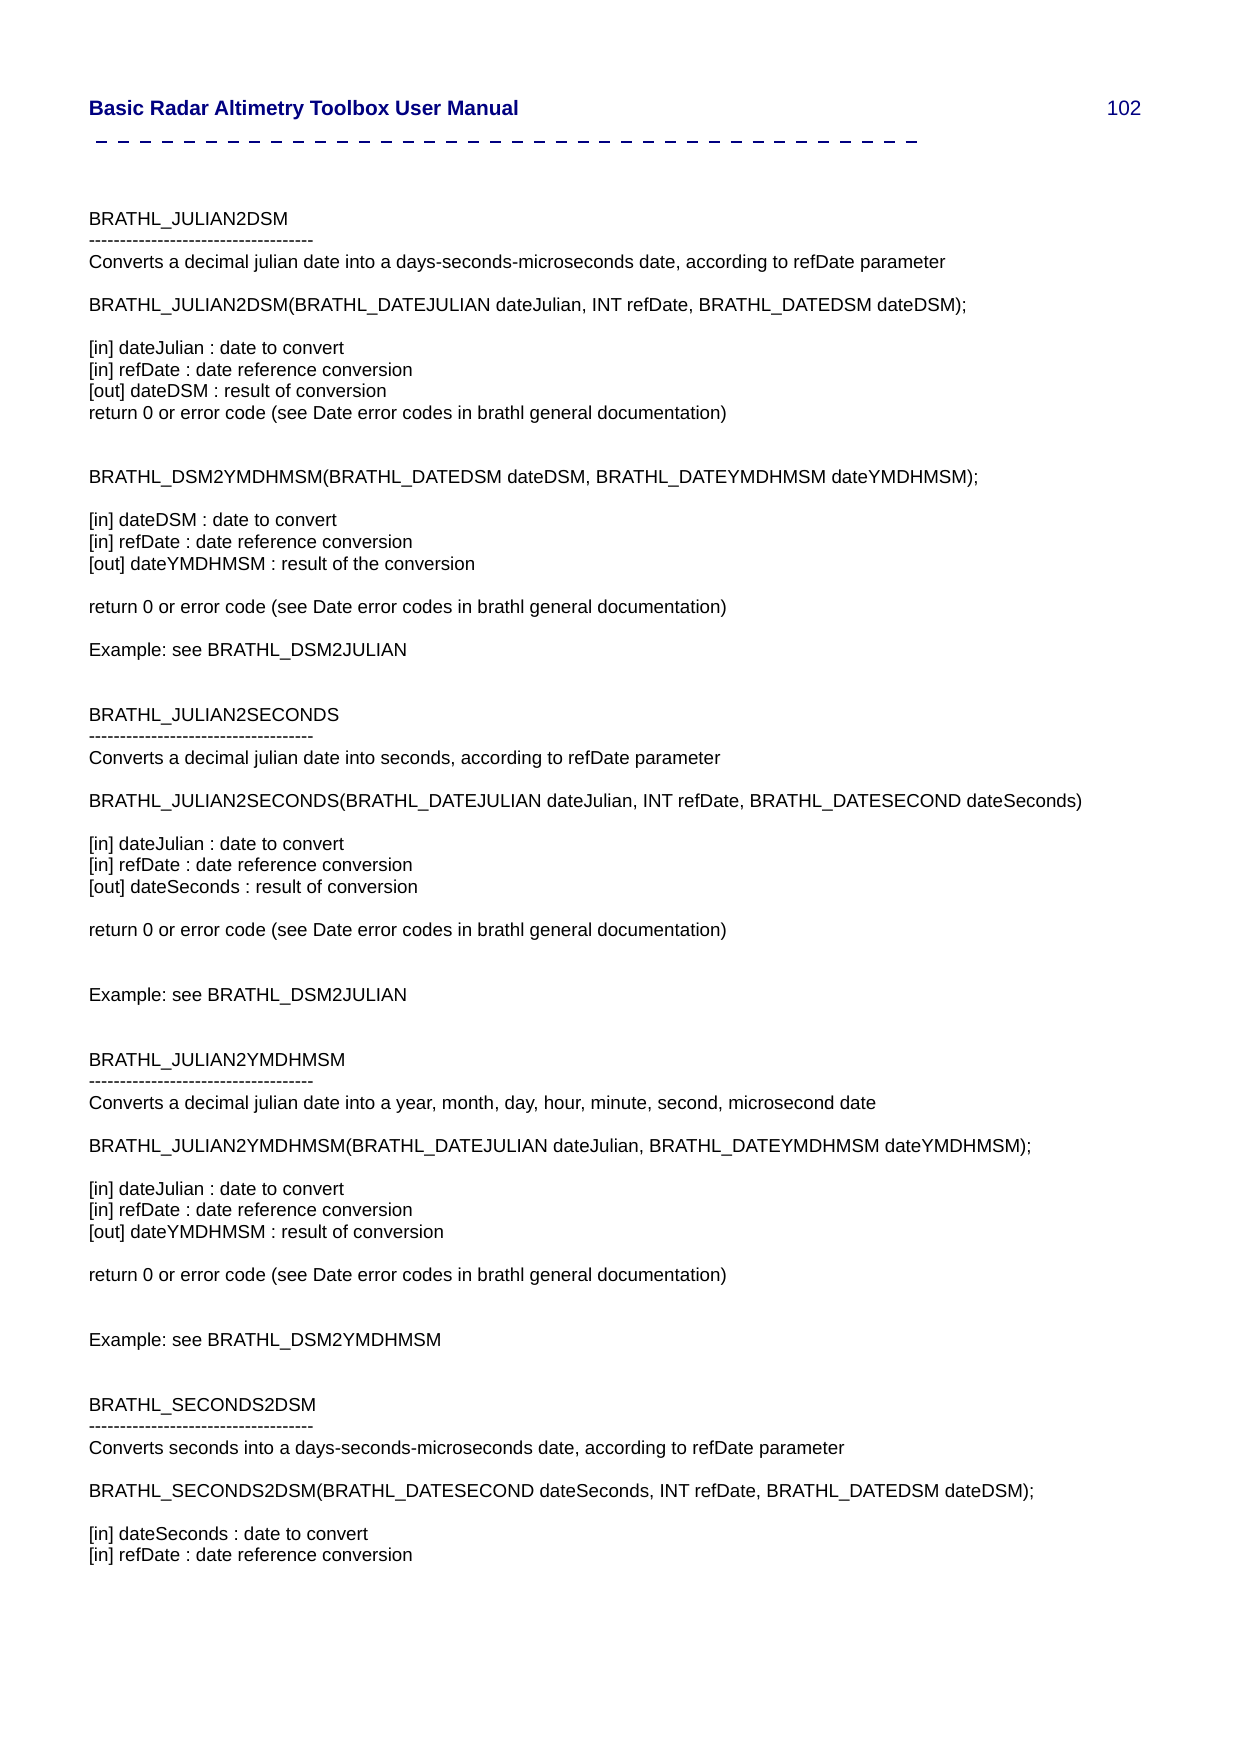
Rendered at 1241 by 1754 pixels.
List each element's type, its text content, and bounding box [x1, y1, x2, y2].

text Converts seconds into a days-seconds-microseconds date, according to refDate parameter [88, 1436, 1152, 1458]
text BRATHL_SECONDS2DSM [88, 1393, 1152, 1415]
text BRATHL_JULIAN2DSM(BRATHL_DATEJULIAN dateJulian, INT refDate, BRATHL_DATEDSM dateDSM); [88, 294, 1152, 315]
text BRATHL_DSM2YMDHMSM(BRATHL_DATEDSM dateDSM, BRATHL_DATEYMDHMSM dateYMDHMSM); [88, 466, 1152, 488]
text BRATHL_JULIAN2YMDHMSM(BRATHL_DATEJULIAN dateJulian, BRATHL_DATEYMDHMSM dateYMDHMSM); [88, 1134, 1152, 1156]
text [out] dateYMDHMSM : result of conversion [88, 1221, 1152, 1242]
text [in] dateJulian : date to convert [88, 1178, 1152, 1199]
text [in] dateDSM : date to convert [88, 509, 1152, 531]
text Example: see BRATHL_DSM2JULIAN [88, 639, 1152, 660]
text BRATHL_JULIAN2SECONDS [88, 703, 1152, 725]
text return 0 or error code (see Date error codes in brathl general documentation) [88, 1264, 1152, 1286]
text Example: see BRATHL_DSM2JULIAN [88, 984, 1152, 1005]
text Converts a decimal julian date into seconds, according to refDate parameter [88, 746, 1152, 768]
text [out] dateDSM : result of conversion [88, 380, 1152, 401]
text [in] refDate : date reference conversion [88, 854, 1152, 876]
text ------------------------------------ [88, 1070, 1152, 1091]
text Converts a decimal julian date into a days-seconds-microseconds date, according to refDate parameter [88, 251, 1152, 272]
text [in] dateJulian : date to convert [88, 833, 1152, 854]
text [in] refDate : date reference conversion [88, 358, 1152, 380]
text [in] refDate : date reference conversion [88, 531, 1152, 552]
text ------------------------------------ [88, 229, 1152, 251]
text return 0 or error code (see Date error codes in brathl general documentation) [88, 401, 1152, 423]
text Example: see BRATHL_DSM2YMDHMSM [88, 1329, 1152, 1350]
text Converts a decimal julian date into a year, month, day, hour, minute, second, microsecond date [88, 1091, 1152, 1113]
text [in] refDate : date reference conversion [88, 1199, 1152, 1221]
text BRATHL_SECONDS2DSM(BRATHL_DATESECOND dateSeconds, INT refDate, BRATHL_DATEDSM dateDSM); [88, 1479, 1152, 1501]
text [out] dateSeconds : result of conversion [88, 876, 1152, 897]
text ------------------------------------ [88, 725, 1152, 746]
text BRATHL_JULIAN2SECONDS(BRATHL_DATEJULIAN dateJulian, INT refDate, BRATHL_DATESECOND dateSeconds) [88, 789, 1152, 811]
text BRATHL_JULIAN2DSM [88, 207, 1152, 229]
text ------------------------------------ [88, 1415, 1152, 1436]
text [in] dateSeconds : date to convert [88, 1523, 1152, 1544]
text [in] dateJulian : date to convert [88, 337, 1152, 358]
text BRATHL_JULIAN2YMDHMSM [88, 1048, 1152, 1070]
text return 0 or error code (see Date error codes in brathl general documentation) [88, 596, 1152, 617]
text [in] refDate : date reference conversion [88, 1544, 1152, 1566]
text return 0 or error code (see Date error codes in brathl general documentation) [88, 919, 1152, 941]
text [out] dateYMDHMSM : result of the conversion [88, 552, 1152, 574]
